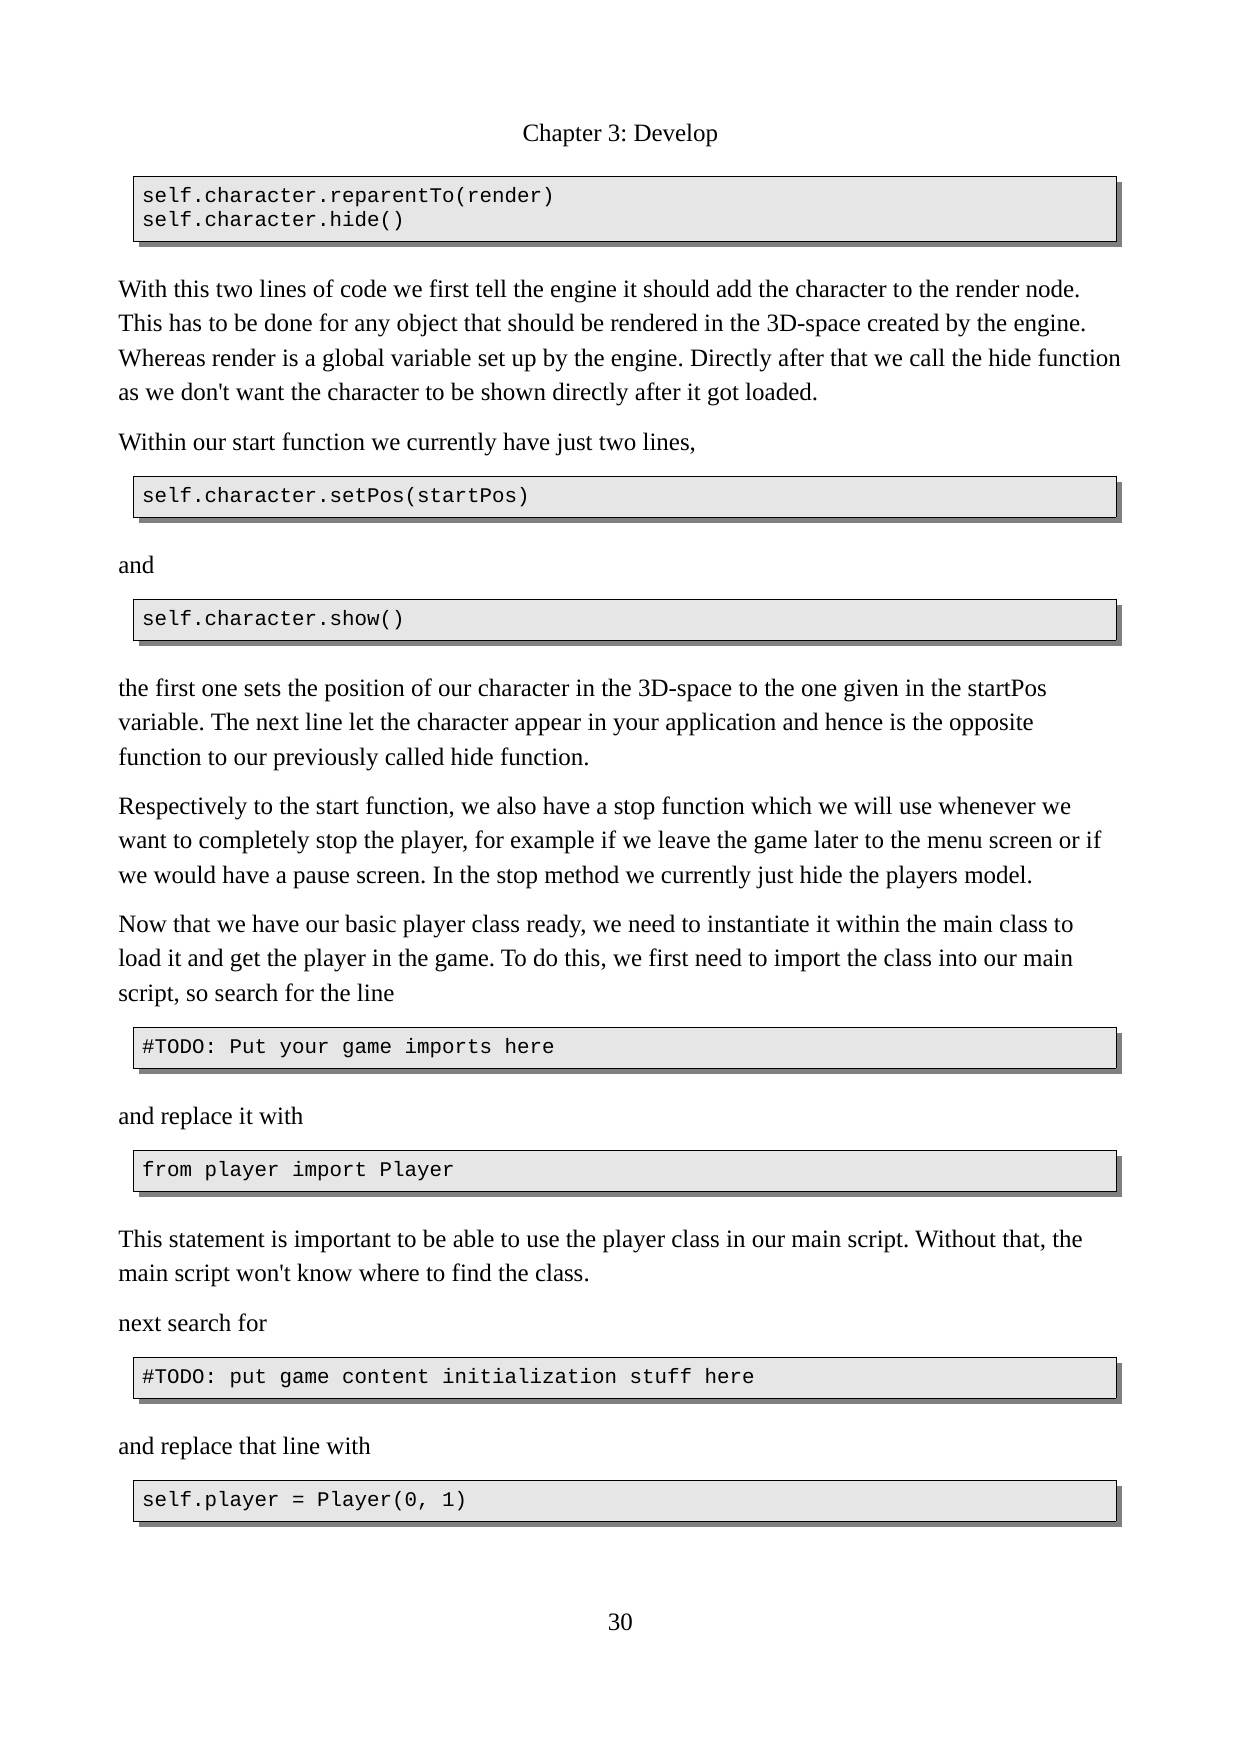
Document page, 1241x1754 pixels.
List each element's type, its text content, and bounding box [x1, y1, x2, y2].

text and [118, 550, 1122, 578]
text from player import Player [134, 1151, 1116, 1191]
text the first one sets the position of our character in the 3D-space to the one given in the startPos variable. The next line let the character appear in your application and hence is the opposite function to our previously called hide function. [118, 673, 1122, 771]
text #TODO: Put your game imports here [134, 1028, 1116, 1068]
text With this two lines of code we first tell the engine it should add the character to the render node. This has to be done for any object that should be rendered in the 3D-space created by the engine. Whereas render is a global variable set up by the engine. Directly after that we call the hide function as we don't want the character to be shown directly after it got loaded. [118, 274, 1122, 406]
text next search for [118, 1308, 1122, 1336]
text self.character.setPos(startPos) [134, 477, 1116, 517]
text Now that we have our basic player class ready, we need to instantiate it within the main class to load it and get the player in the game. To do this, we first need to import the class into our main script, so search for the line [118, 909, 1122, 1007]
text #TODO: put game content initialization stuff here [134, 1358, 1116, 1398]
text and replace that line with [118, 1431, 1122, 1459]
text Within our start function we currently have just two lines, [118, 427, 1122, 455]
text Respectively to the start function, we also have a stop function which we will use whenever we want to completely stop the player, for example if we leave the game later to the menu screen or if we would have a pause screen. In the stop method we currently just hide the players model. [118, 791, 1122, 888]
text self.character.show() [134, 600, 1116, 640]
text self.player = Player(0, 1) [134, 1481, 1116, 1521]
text This statement is important to be able to use the player class in our main script. Without that, the main script won't know where to find the class. [118, 1224, 1122, 1287]
text self.character.reparentTo(render) [134, 177, 1116, 200]
text and replace it with [118, 1101, 1122, 1130]
text self.character.hide() [134, 200, 1116, 241]
